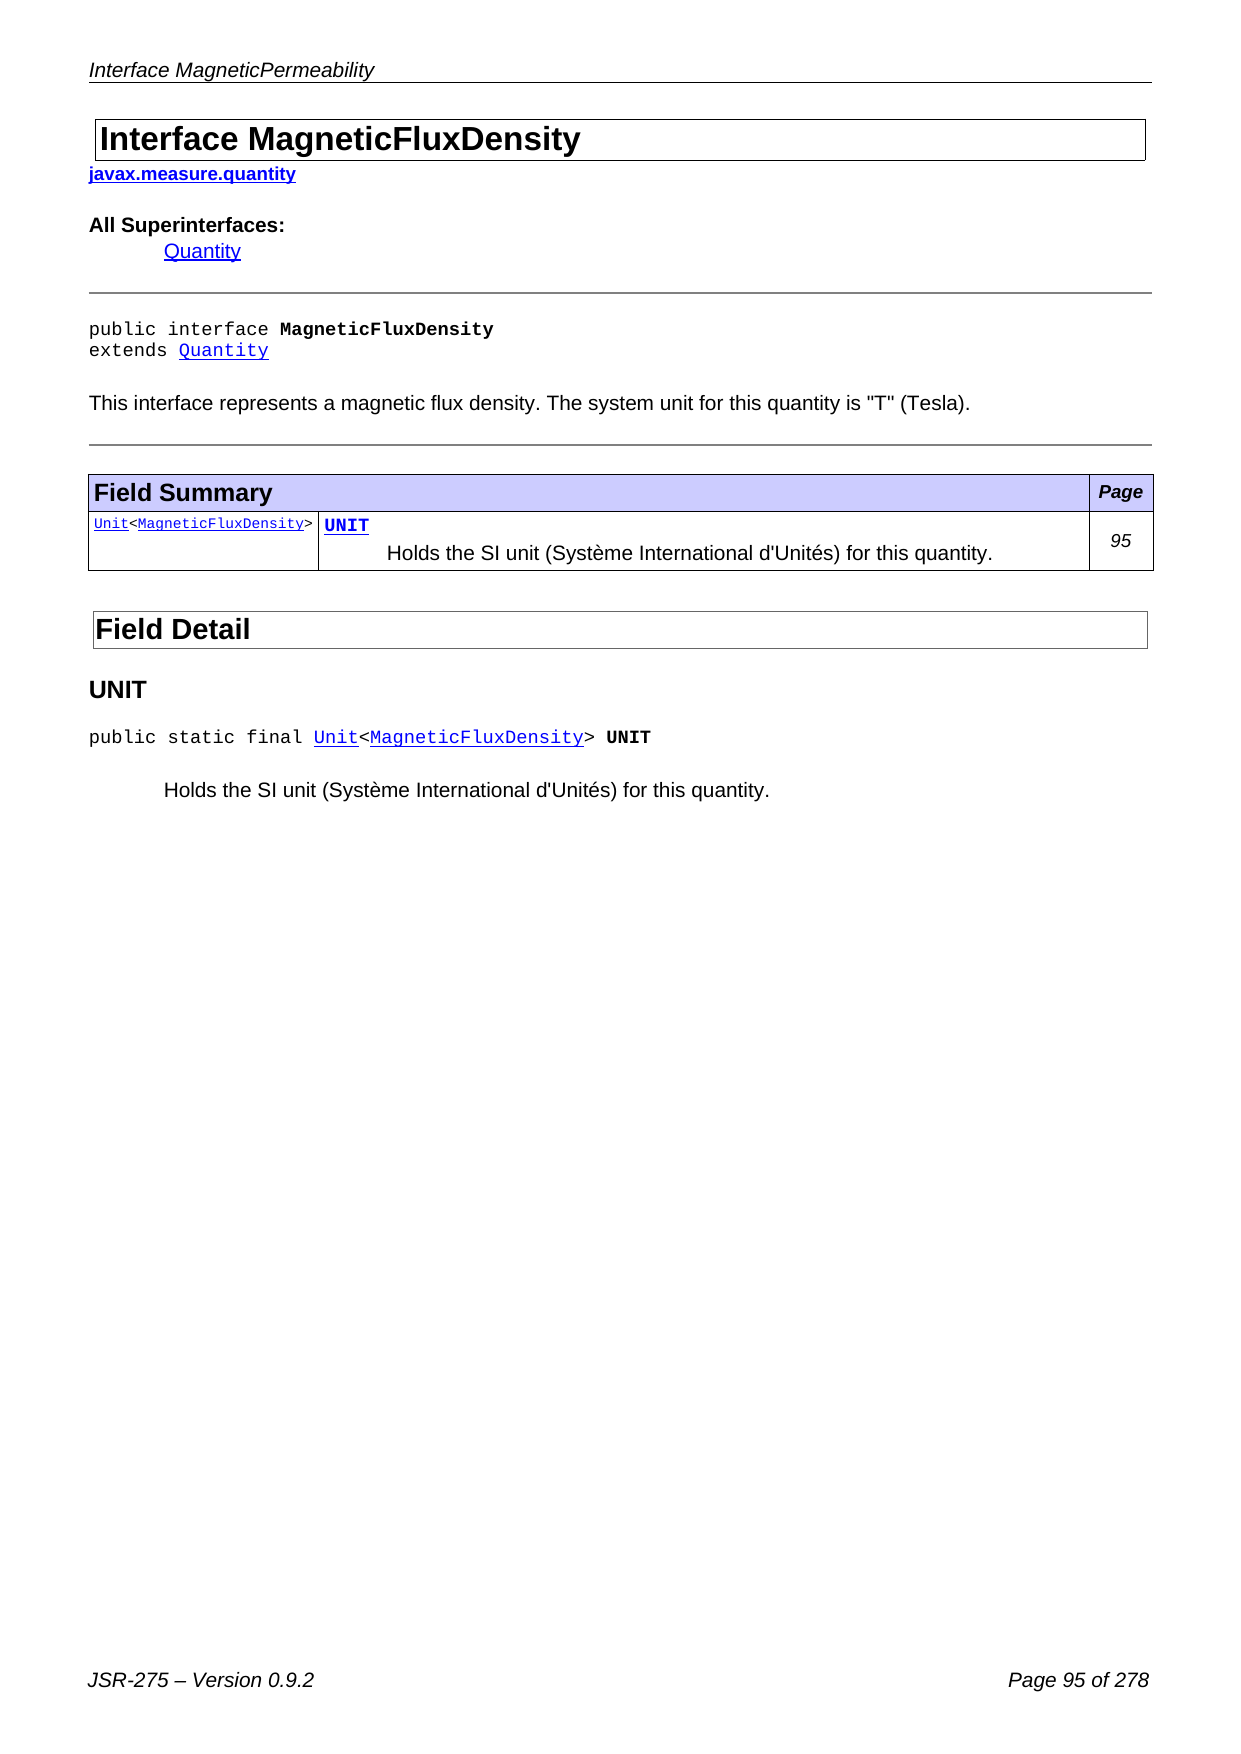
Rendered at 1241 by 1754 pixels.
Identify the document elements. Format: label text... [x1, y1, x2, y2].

subtitle Interface MagneticFluxDensity [96, 120, 1145, 160]
subtitle All Superinterfaces: [88, 214, 1152, 237]
text Holds the SI unit (Système International d'Unités) for this quantity. [163, 779, 1152, 802]
subtitle UNIT [88, 676, 1152, 704]
text public static final Unit<MagneticFluxDensity> UNIT [88, 728, 1152, 749]
table_cell Unit<MagneticFluxDensity> [89, 512, 318, 569]
text public interface MagneticFluxDensity [88, 320, 1152, 341]
table_header Field Summary [89, 475, 1089, 511]
subtitle Field Detail [94, 612, 1147, 648]
text This interface represents a magnetic flux density. The system unit for this quantity is "T" (Tesla). [88, 392, 1152, 415]
table_cell UNIT Holds the SI unit (Système International d'Unités) for this quantity. [319, 512, 1089, 569]
table_cell 93 [1090, 512, 1153, 569]
text extends Quantity [88, 341, 1152, 362]
text javax.measure.quantity [88, 164, 1152, 184]
table_header Page [1090, 475, 1153, 511]
text Quantity [163, 239, 1152, 262]
